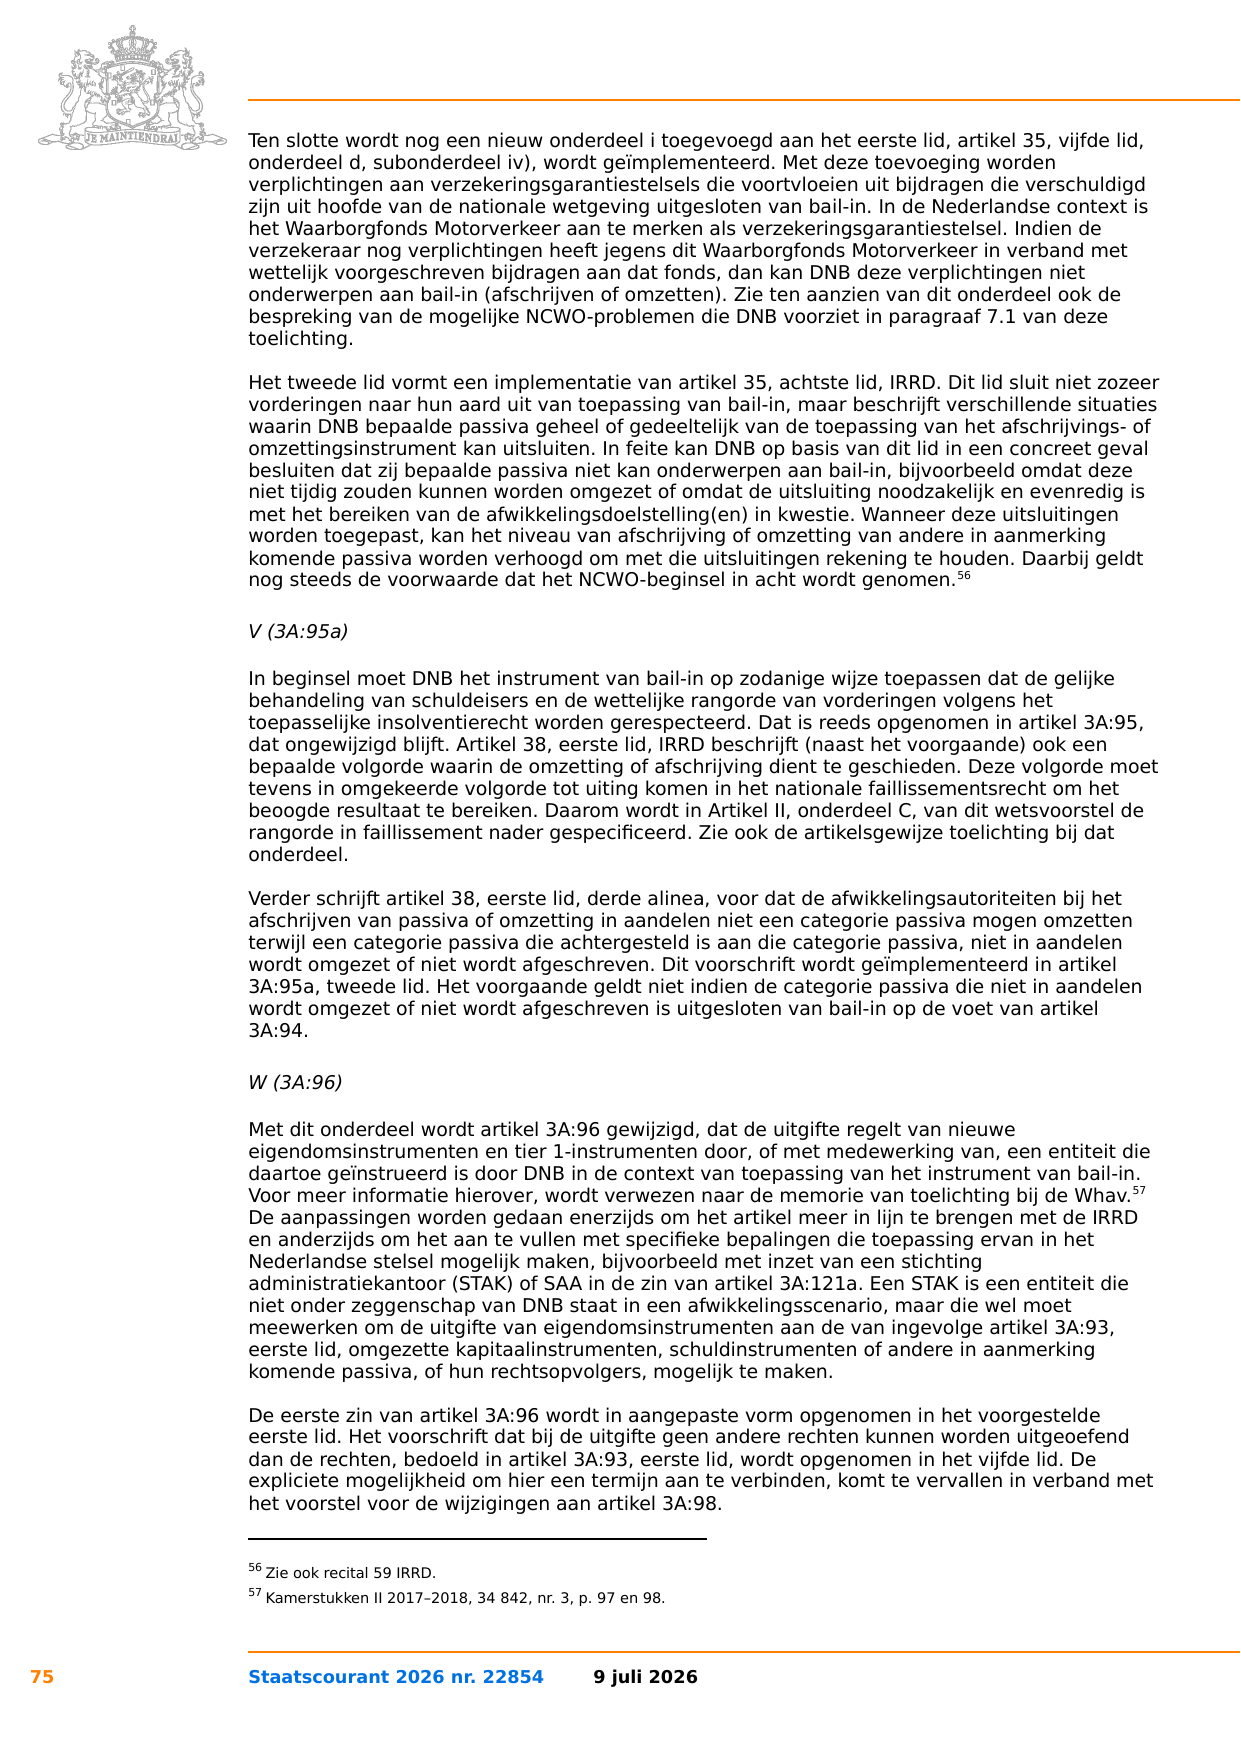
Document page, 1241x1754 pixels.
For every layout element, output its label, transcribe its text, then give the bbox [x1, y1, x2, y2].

text Ten slotte wordt nog een nieuw onderdeel i toegevoegd aan het eerste lid, artikel 35, vijfde lid, onderdeel d, subonderdeel iv), wordt geïmplementeerd. Met deze toevoeging worden verplichtingen aan verzekeringsgarantiestelsels die voortvloeien uit bijdragen die verschuldigd zijn uit hoofde van de nationale wetgeving uitgesloten van bail-in. In de Nederlandse context is het Waarborgfonds Motorverkeer aan te merken als verzekeringsgarantiestelsel. Indien de verzekeraar nog verplichtingen heeft jegens dit Waarborgfonds Motorverkeer in verband met wettelijk voorgeschreven bijdragen aan dat fonds, dan kan DNB deze verplichtingen niet onderwerpen aan bail-in (afschrijven of omzetten). Zie ten aanzien van dit onderdeel ook de bespreking van de mogelijke NCWO-problemen die DNB voorziet in paragraaf 7.1 van deze toelichting. [248, 130, 1163, 350]
text Het tweede lid vormt een implementatie van artikel 35, achtste lid, IRRD. Dit lid sluit niet zozeer vorderingen naar hun aard uit van toepassing van bail-in, maar beschrijft verschillende situaties waarin DNB bepaalde passiva geheel of gedeeltelijk van de toepassing van het afschrijvings- of omzettingsinstrument kan uitsluiten. In feite kan DNB op basis van dit lid in een concreet geval besluiten dat zij bepaalde passiva niet kan onderwerpen aan bail-in, bijvoorbeeld omdat deze niet tijdig zouden kunnen worden omgezet of omdat de uitsluiting noodzakelijk en evenredig is met het bereiken van de afwikkelingsdoelstelling(en) in kwestie. Wanneer deze uitsluitingen worden toegepast, kan het niveau van afschrijving of omzetting van andere in aanmerking komende passiva worden verhoogd om met die uitsluitingen rekening te houden. Daarbij geldt nog steeds de voorwaarde dat het NCWO-beginsel in acht wordt genomen. [248, 372, 1163, 591]
text Met dit onderdeel wordt artikel 3A:96 gewijzigd, dat de uitgifte regelt van nieuwe eigendomsinstrumenten en tier 1-instrumenten door, of met medewerking van, een entiteit die daartoe geïnstrueerd is door DNB in de context van toepassing van het instrument van bail-in. Voor meer informatie hierover, wordt verwezen naar de memorie van toelichting bij de Whav. De aanpassingen worden gedaan enerzijds om het artikel meer in lijn te brengen met de IRRD en anderzijds om het aan te vullen met specifieke bepalingen die toepassing ervan in het Nederlandse stelsel mogelijk maken, bijvoorbeeld met inzet van een stichting administratiekantoor (STAK) of SAA in de zin van artikel 3A:121a. Een STAK is een entiteit die niet onder zeggenschap van DNB staat in een afwikkelingsscenario, maar die wel moet meewerken om de uitgifte van eigendomsinstrumenten aan de van ingevolge artikel 3A:93, eerste lid, omgezette kapitaalinstrumenten, schuldinstrumenten of andere in aanmerking komende passiva, of hun rechtsopvolgers, mogelijk te maken. [248, 1119, 1163, 1383]
picture [38, 25, 227, 150]
subtitle W (3A:96) [248, 1072, 1163, 1094]
text De eerste zin van artikel 3A:96 wordt in aangepaste vorm opgenomen in het voorgestelde eerste lid. Het voorschrift dat bij de uitgifte geen andere rechten kunnen worden uitgeoefend dan de rechten, bedoeld in artikel 3A:93, eerste lid, wordt opgenomen in het vijfde lid. De expliciete mogelijkheid om hier een termijn aan te verbinden, komt te vervallen in verband met het voorstel voor de wijzigingen aan artikel 3A:98. [248, 1404, 1163, 1514]
text Verder schrijft artikel 38, eerste lid, derde alinea, voor dat de afwikkelingsautoriteiten bij het afschrijven van passiva of omzetting in aandelen niet een categorie passiva mogen omzetten terwijl een categorie passiva die achtergesteld is aan die categorie passiva, niet in aandelen wordt omgezet of niet wordt afgeschreven. Dit voorschrift wordt geïmplementeerd in artikel 3A:95a, tweede lid. Het voorgaande geldt niet indien de categorie passiva die niet in aandelen wordt omgezet of niet wordt afgeschreven is uitgesloten van bail-in op de voet van artikel 3A:94. [248, 888, 1163, 1042]
text Zie ook recital 59 IRRD. [248, 1561, 1163, 1583]
text Kamerstukken II 2017–2018, 34 842, nr. 3, p. 97 en 98. [248, 1586, 1163, 1608]
subtitle V (3A:95a) [248, 621, 1163, 643]
text In beginsel moet DNB het instrument van bail-in op zodanige wijze toepassen dat de gelijke behandeling van schuldeisers en de wettelijke rangorde van vorderingen volgens het toepasselijke insolventierecht worden gerespecteerd. Dat is reeds opgenomen in artikel 3A:95, dat ongewijzigd blijft. Artikel 38, eerste lid, IRRD beschrijft (naast het voorgaande) ook een bepaalde volgorde waarin de omzetting of afschrijving dient te geschieden. Deze volgorde moet tevens in omgekeerde volgorde tot uiting komen in het nationale faillissementsrecht om het beoogde resultaat te bereiken. Daarom wordt in Artikel II, onderdeel C, van dit wetsvoorstel de rangorde in faillissement nader gespecificeerd. Zie ook de artikelsgewijze toelichting bij dat onderdeel. [248, 668, 1163, 866]
